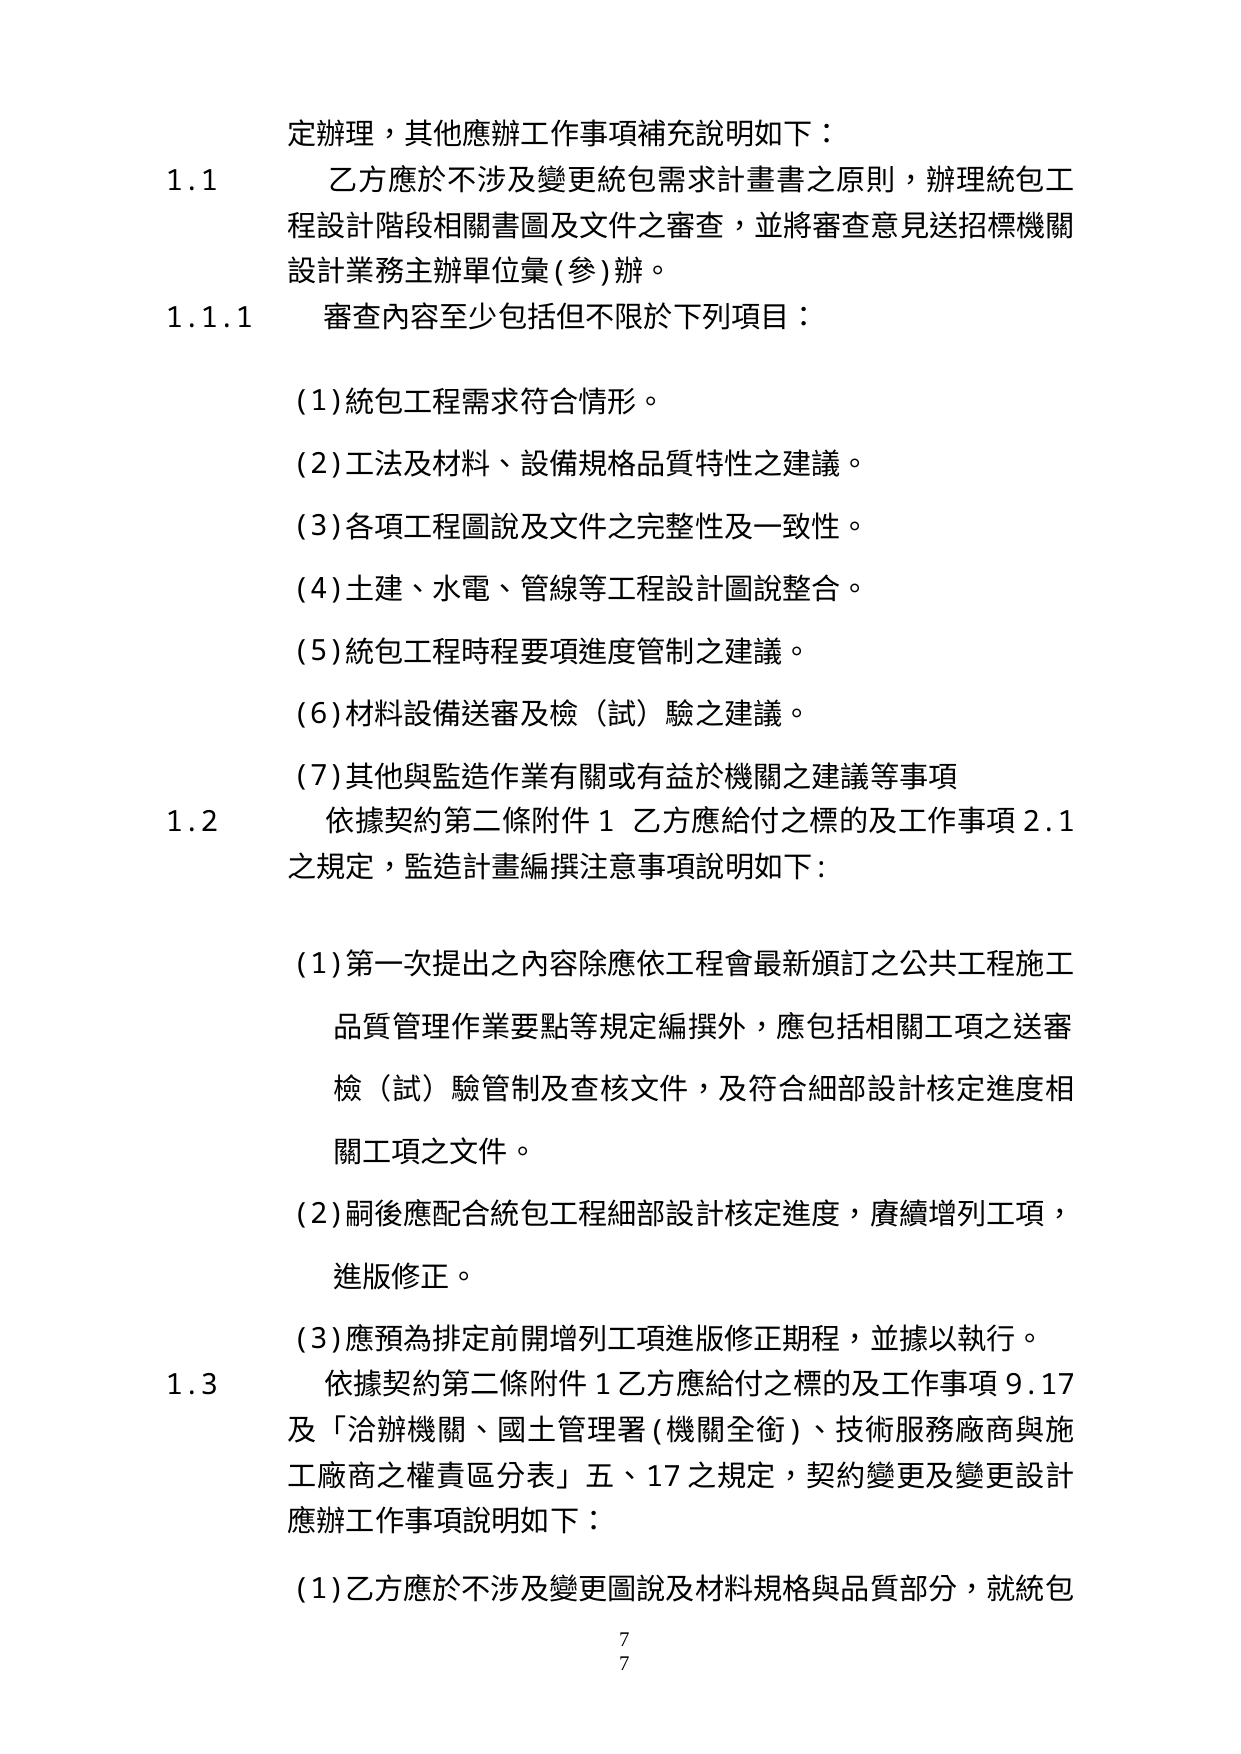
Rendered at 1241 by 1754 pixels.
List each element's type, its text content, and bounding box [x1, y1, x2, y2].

text 1.1.1 審查內容至少包括但不限於下列項目： [165, 291, 1075, 337]
text (4)土建、水電、管線等工程設計圖說整合。 [292, 545, 1075, 608]
text (2)工法及材料、設備規格品質特性之建議。 [292, 420, 1075, 483]
text (1)統包工程需求符合情形。 [292, 358, 1075, 420]
text 定辦理，其他應辦工作事項補充說明如下： [165, 108, 1075, 153]
text (5)統包工程時程要項進度管制之建議。 [292, 608, 1075, 670]
text (1)乙方應於不涉及變更圖說及材料規格與品質部分，就統包 [292, 1545, 1075, 1608]
text 1.2 依據契約第二條附件1 乙方應給付之標的及工作事項2.1之規定，監造計畫編撰注意事項說明如下: [165, 795, 1075, 887]
text (3)各項工程圖說及文件之完整性及一致性。 [292, 483, 1075, 545]
text 1.3 依據契約第二條附件1乙方應給付之標的及工作事項9.17及「洽辦機關、國土管理署(機關全銜)、技術服務廠商與施工廠商之權責區分表」五、17之規定，契約變更及變更設計應辦工作事項說明如下： [165, 1358, 1075, 1541]
text (6)材料設備送審及檢（試）驗之建議。 [292, 670, 1075, 733]
text (2)嗣後應配合統包工程細部設計核定進度，賡續增列工項，進版修正。 [292, 1170, 1075, 1295]
text (1)第一次提出之內容除應依工程會最新頒訂之公共工程施工品質管理作業要點等規定編撰外，應包括相關工項之送審、檢（試）驗管制及查核文件，及符合細部設計核定進度相關工項之文件。 [292, 920, 1075, 1170]
text (3)應預為排定前開增列工項進版修正期程，並據以執行。 [292, 1295, 1075, 1358]
text (7)其他與監造作業有關或有益於機關之建議等事項 [292, 733, 1075, 795]
text 1.1 乙方應於不涉及變更統包需求計畫書之原則，辦理統包工程設計階段相關書圖及文件之審查，並將審查意見送招標機關設計業務主辦單位彙(參)辦。 [165, 153, 1075, 291]
